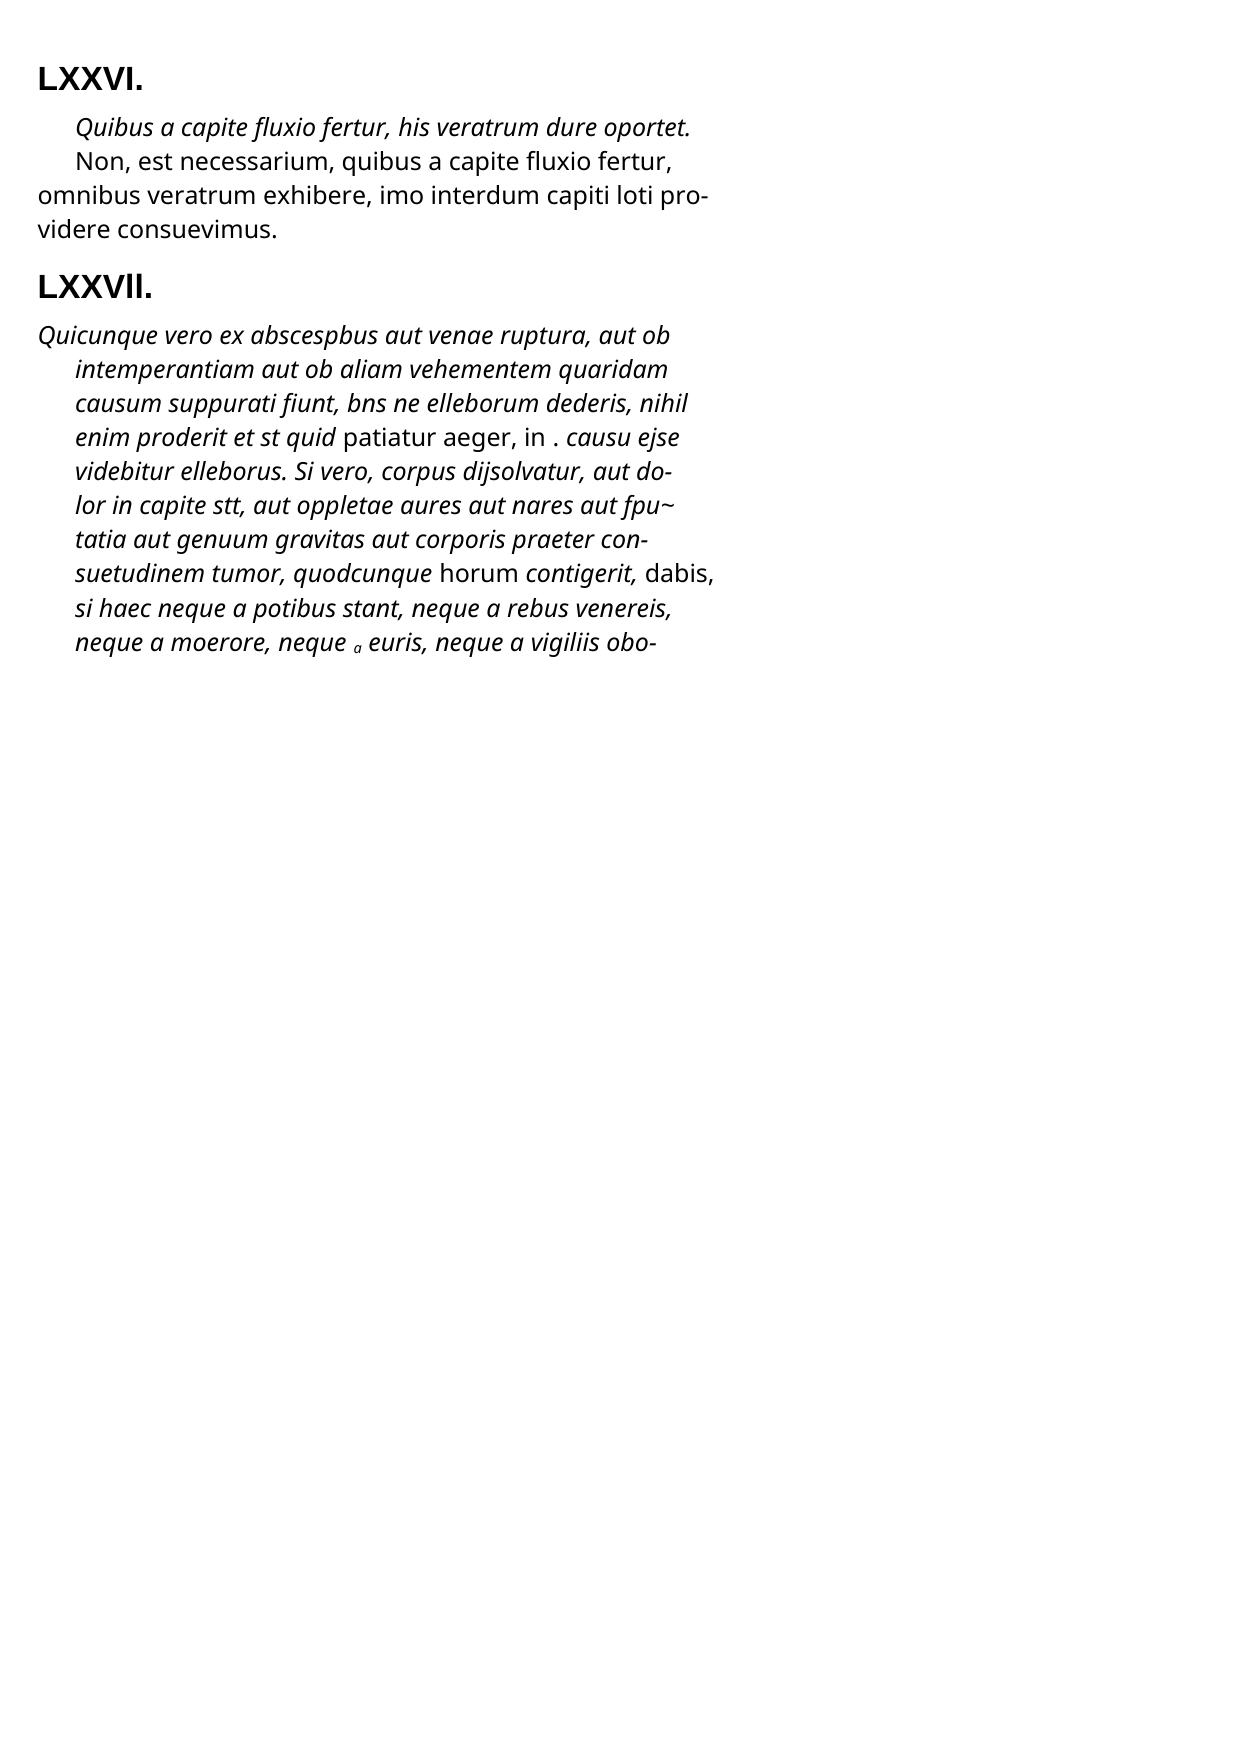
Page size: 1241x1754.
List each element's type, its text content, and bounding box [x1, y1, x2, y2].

text Non, est necessarium, quibus a capite fluxio fertur, omnibus veratrum exhibere, imo interdum capiti loti pro- videre consuevimus. [37, 143, 1203, 246]
subtitle LXXVll. [37, 267, 1203, 305]
subtitle LXXVI. [37, 58, 1203, 97]
text Quicunque vero ex abscespbus aut venae ruptura, aut ob intemperantiam aut ob aliam vehementem quaridam causum suppurati fiunt, bns ne elleborum dederis, nihil enim proderit et st quid patiatur aeger, in . causu ejse videbitur elleborus. Si vero, corpus dijsolvatur, aut do- lor in capite stt, aut oppletae aures aut nares aut fpu~ tatia aut genuum gravitas aut corporis praeter con- suetudinem tumor, quodcunque horum contigerit, dabis, si haec neque a potibus stant, neque a rebus venereis, neque a moerore, neque a euris, neque a vigiliis obo- [37, 318, 1203, 658]
text Quibus a capite fluxio fertur, his veratrum dure oportet. [37, 109, 1203, 143]
